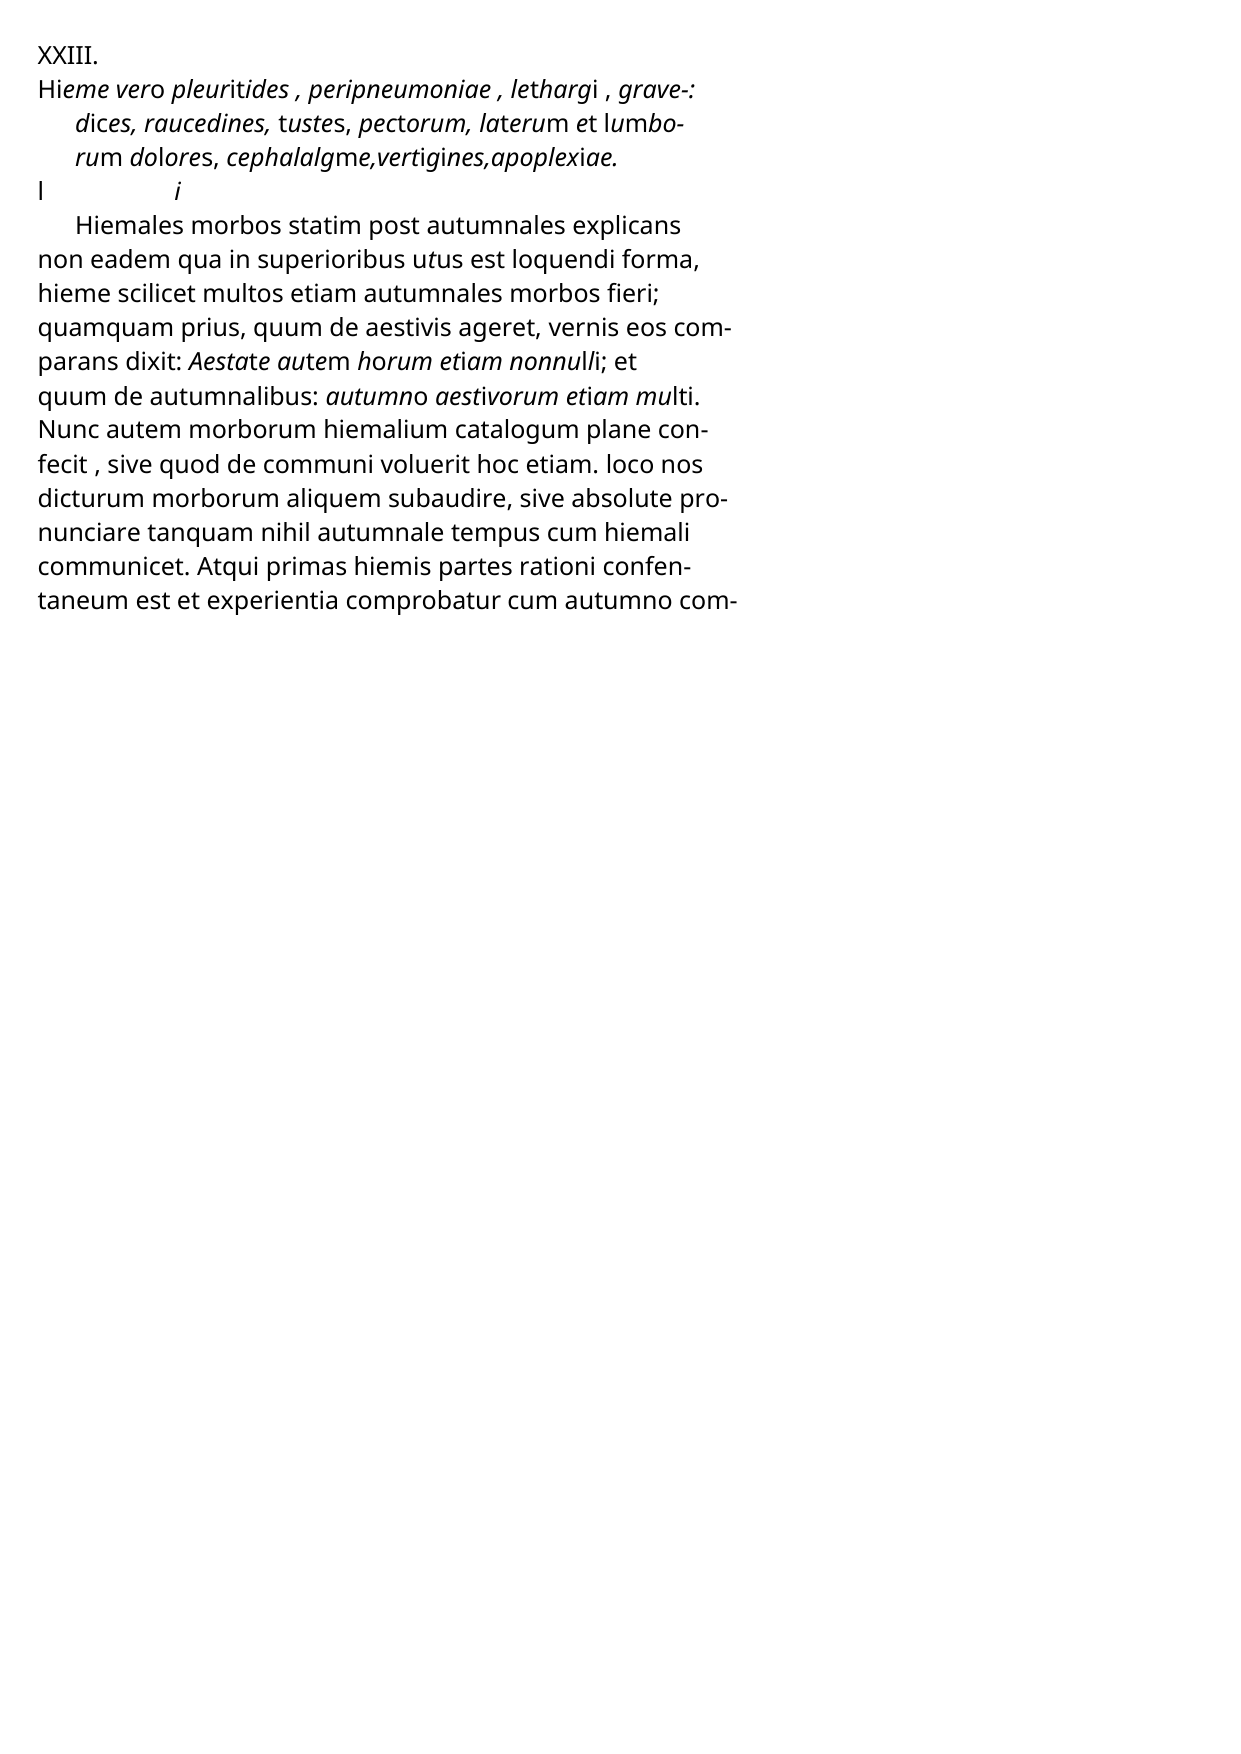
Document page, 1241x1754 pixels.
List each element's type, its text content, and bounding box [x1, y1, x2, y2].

text Hiemales morbos statim post autumnales explicans non eadem qua in superioribus utus est loquendi forma, hieme scilicet multos etiam autumnales morbos fieri; quamquam prius, quum de aestivis ageret, vernis eos com- parans dixit: Aestate autem horum etiam nonnulli; et quum de autumnalibus: autumno aestivorum etiam multi. Nunc autem morborum hiemalium catalogum plane con- fecit , sive quod de communi voluerit hoc etiam. loco nos dicturum morborum aliquem subaudire, sive absolute pro- nunciare tanquam nihil autumnale tempus cum hiemali communicet. Atqui primas hiemis partes rationi confen- taneum est et experientia comprobatur cum autumno com- [37, 208, 1203, 617]
text l i [37, 174, 1203, 208]
text XXIII. [37, 37, 1203, 72]
text Hieme vero pleuritides , peripneumoniae , lethargi , grave-: dices, raucedines, tustes, pectorum, laterum et lumbo- rum dolores, cephalalgme,vertigines,apoplexiae. [37, 72, 1203, 174]
